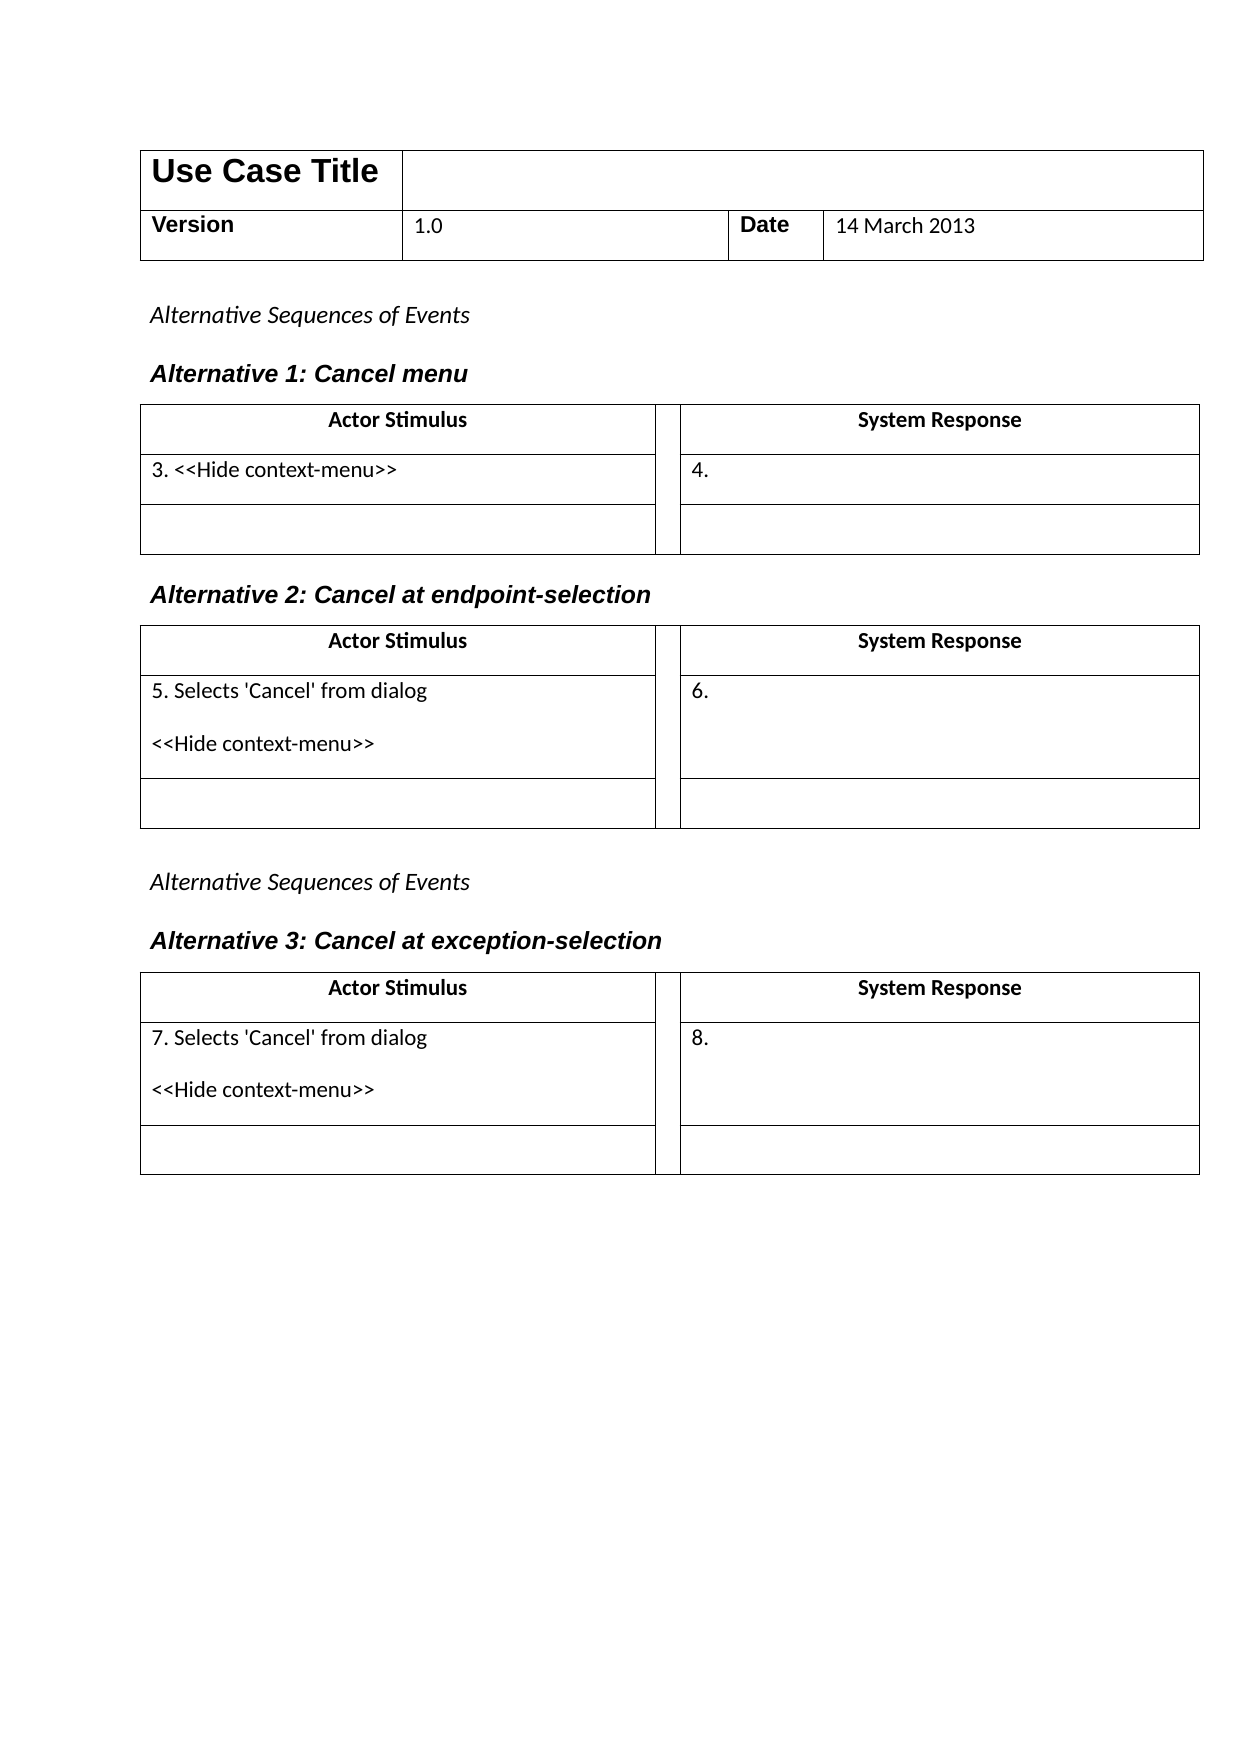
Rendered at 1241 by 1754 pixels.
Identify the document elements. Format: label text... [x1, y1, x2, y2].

table_cell [681, 1126, 1199, 1174]
table_cell 5. Selects 'Cancel' from dialog <<Hide context-menu>> [141, 676, 655, 778]
table_cell 4. [681, 455, 1199, 504]
table_cell [681, 779, 1199, 828]
table_cell [681, 505, 1199, 554]
table_cell Date [729, 211, 823, 260]
table_cell [141, 779, 655, 828]
table_header System Response [681, 405, 1199, 454]
table_cell 6. [681, 676, 1199, 778]
table_header Actor Stimulus [141, 405, 655, 454]
table_cell [141, 505, 655, 554]
table_header [656, 626, 680, 828]
table_cell 1.0 [403, 211, 728, 260]
subtitle Alternative 3: Cancel at exception-selection [150, 926, 1090, 955]
table_header System Response [681, 626, 1199, 675]
table_header System Response [681, 973, 1199, 1022]
table_cell Version [141, 211, 402, 260]
table_header [656, 973, 680, 1174]
table_header Actor Stimulus [141, 626, 655, 675]
subtitle Alternative 1: Cancel menu [150, 359, 1090, 387]
table_cell 7. Selects 'Cancel' from dialog <<Hide context-menu>> [141, 1023, 655, 1124]
subtitle Alternative 2: Cancel at endpoint-selection [150, 580, 1090, 608]
table_cell 8. [681, 1023, 1199, 1124]
text Alternative Sequences of Events [150, 299, 1090, 329]
table_header [656, 405, 680, 554]
table_cell 14 March 2013 [824, 211, 1203, 260]
table_cell 3. <<Hide context-menu>> [141, 455, 655, 504]
text Alternative Sequences of Events [150, 866, 1090, 897]
table_cell Use Case Title [141, 151, 402, 210]
table_header Actor Stimulus [141, 973, 655, 1022]
table_cell [141, 1126, 655, 1174]
table_cell [403, 151, 1203, 210]
